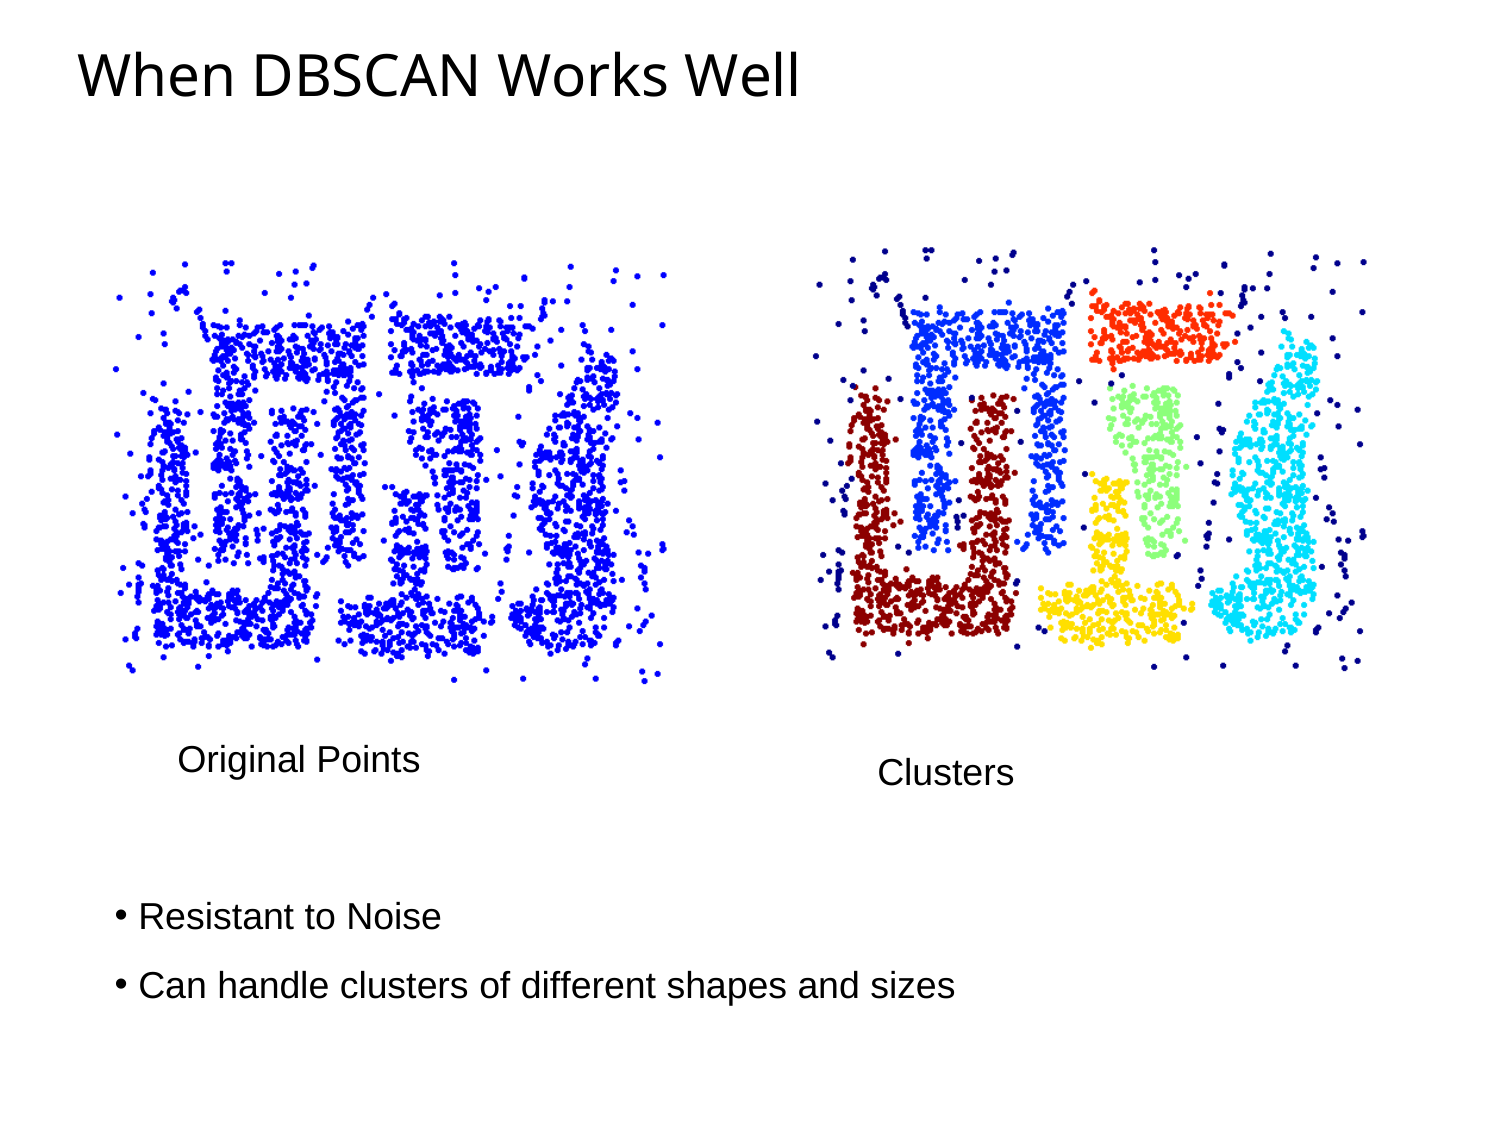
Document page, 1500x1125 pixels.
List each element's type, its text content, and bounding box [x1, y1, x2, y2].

picture [0, 164, 1500, 777]
text_box Clusters [862, 739, 1275, 801]
text_box Resistant to Noise Can handle clusters of different shapes and sizes [99, 884, 1188, 1014]
text_box When DBSCAN Works Well [62, 24, 1421, 116]
text_box Original Points [162, 727, 576, 788]
